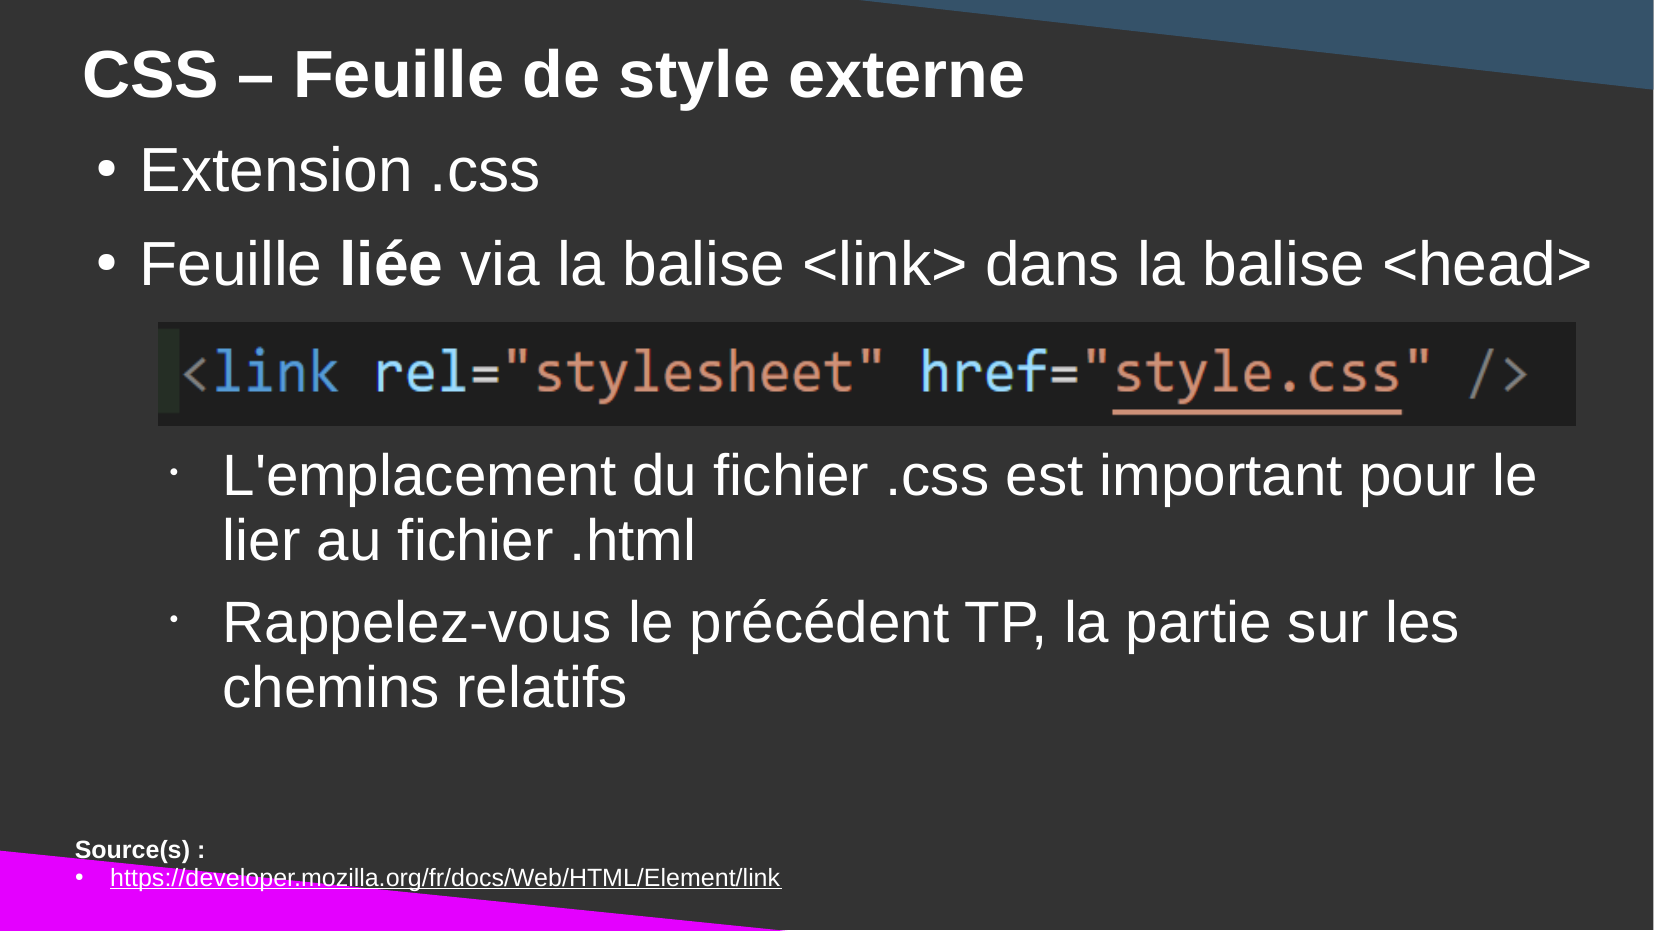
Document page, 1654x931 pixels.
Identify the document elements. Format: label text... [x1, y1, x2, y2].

list L'emplacement du fichier .css est important pour le lier au fichier .html Rappelez-vous le précédent TP, la partie sur les chemins relatifs [80, 442, 1605, 733]
text_box [0, 850, 788, 931]
picture [158, 322, 1576, 426]
list Extension .css Feuille liée via la balise <link> dans la balise <head> [80, 135, 1605, 360]
text_box Source(s) : https://developer.mozilla.org/fr/docs/Web/HTML/Element/link [59, 828, 1546, 900]
title CSS – Feuille de style externe [82, 37, 1571, 122]
text_box [858, 0, 1654, 90]
